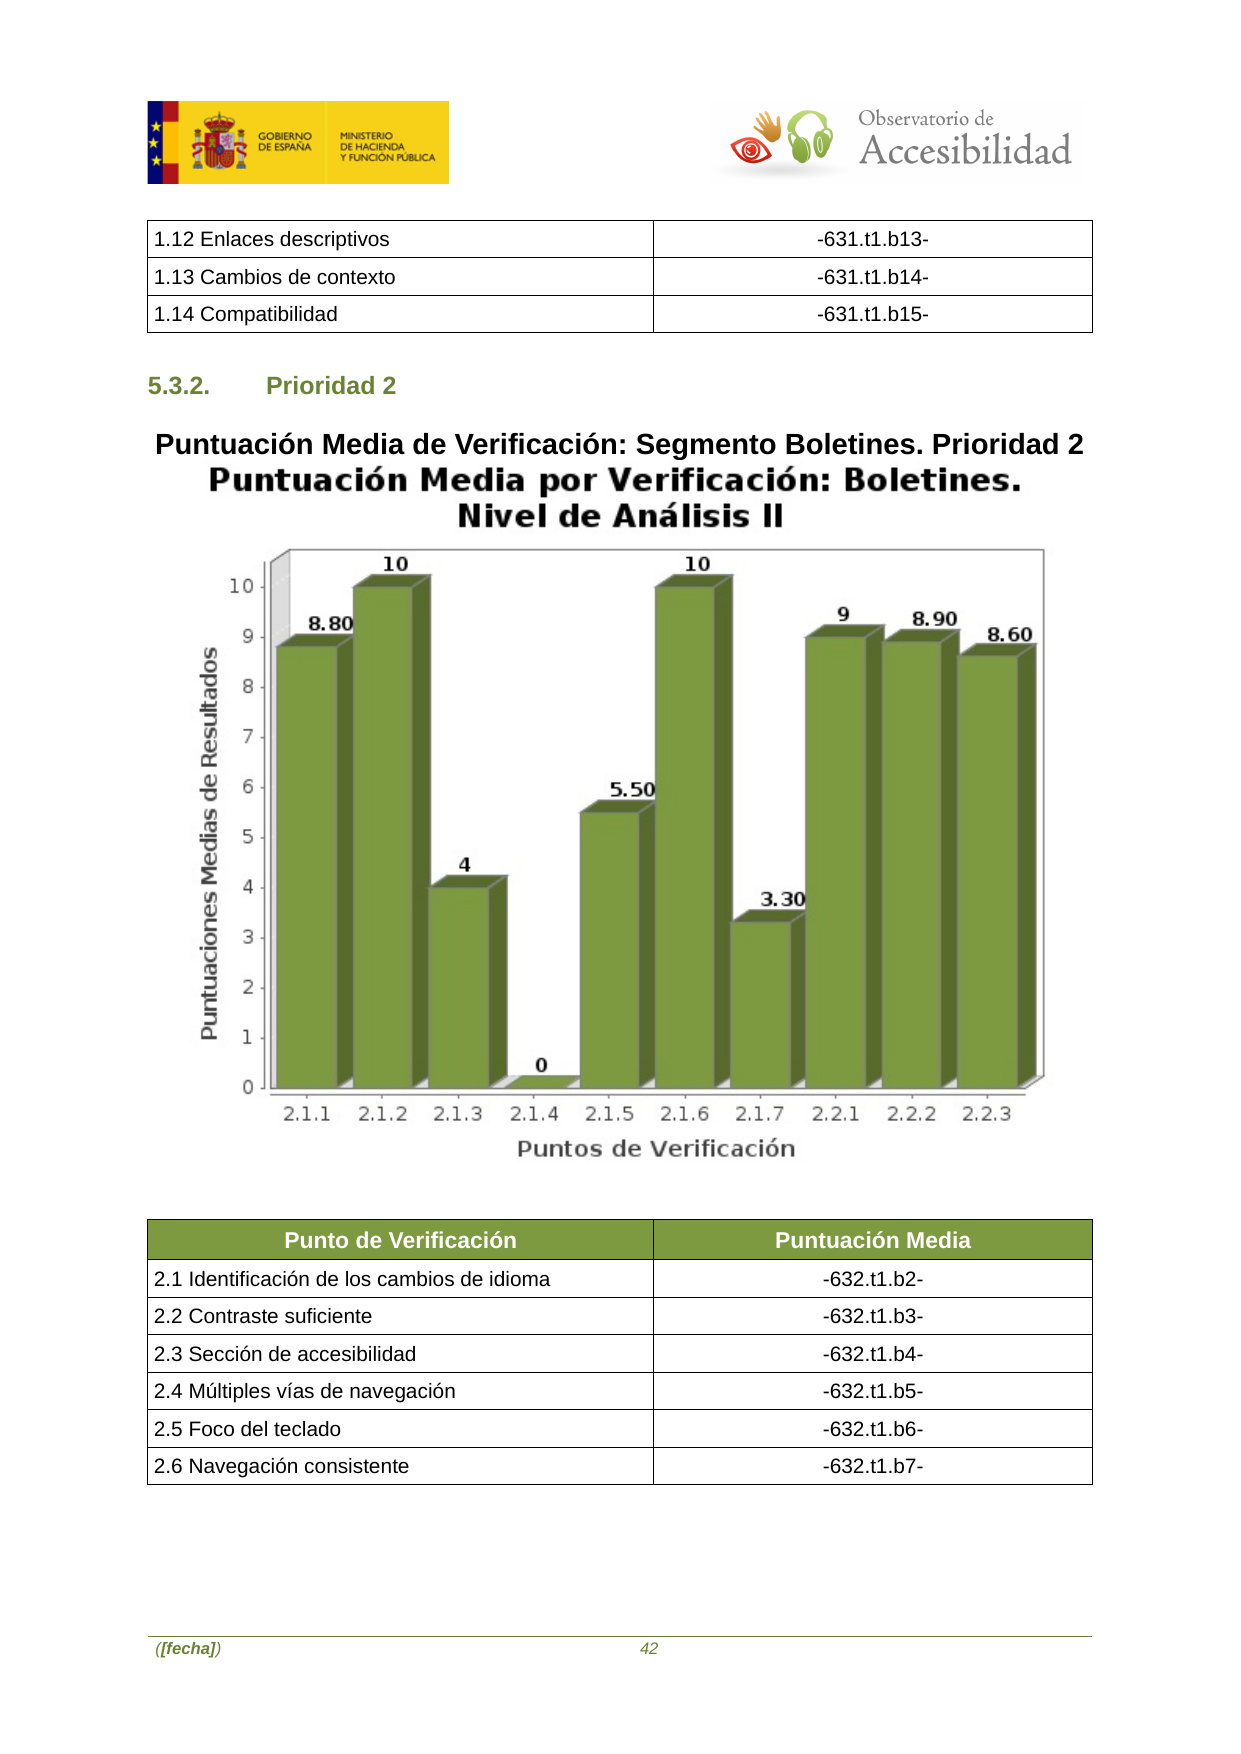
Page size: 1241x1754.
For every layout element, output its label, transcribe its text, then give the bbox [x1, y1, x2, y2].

table_cell -632.t1.b2- [654, 1260, 1092, 1297]
table_cell 2.6 Navegación consistente [148, 1448, 653, 1484]
picture [147, 101, 450, 184]
text Puntuación Media de Verificación: Segmento Boletines. Prioridad 2 [148, 427, 1092, 461]
picture [710, 101, 1086, 184]
subtitle Prioridad 2 [148, 371, 1092, 399]
table_cell 2.2 Contraste suficiente [148, 1298, 653, 1334]
table_cell -631.t1.b14- [654, 258, 1092, 295]
table_cell -632.t1.b5- [654, 1373, 1092, 1409]
picture [178, 460, 1062, 1171]
table_header Puntuación Media [654, 1220, 1092, 1259]
table_cell -632.t1.b4- [654, 1335, 1092, 1372]
table_cell -632.t1.b7- [654, 1448, 1092, 1484]
table_cell -631.t1.b13- [654, 221, 1092, 257]
table_cell -632.t1.b6- [654, 1410, 1092, 1447]
table_cell 2.5 Foco del teclado [148, 1410, 653, 1447]
table_cell -631.t1.b15- [654, 296, 1092, 332]
table_cell 2.3 Sección de accesibilidad [148, 1335, 653, 1372]
table_header Punto de Verificación [148, 1220, 653, 1259]
table_cell 1.12 Enlaces descriptivos [148, 221, 653, 257]
table_cell 2.1 Identificación de los cambios de idioma [148, 1260, 653, 1297]
table_cell 1.14 Compatibilidad [148, 296, 653, 332]
table_cell 1.13 Cambios de contexto [148, 258, 653, 295]
table_cell -632.t1.b3- [654, 1298, 1092, 1334]
table_cell 2.4 Múltiples vías de navegación [148, 1373, 653, 1409]
